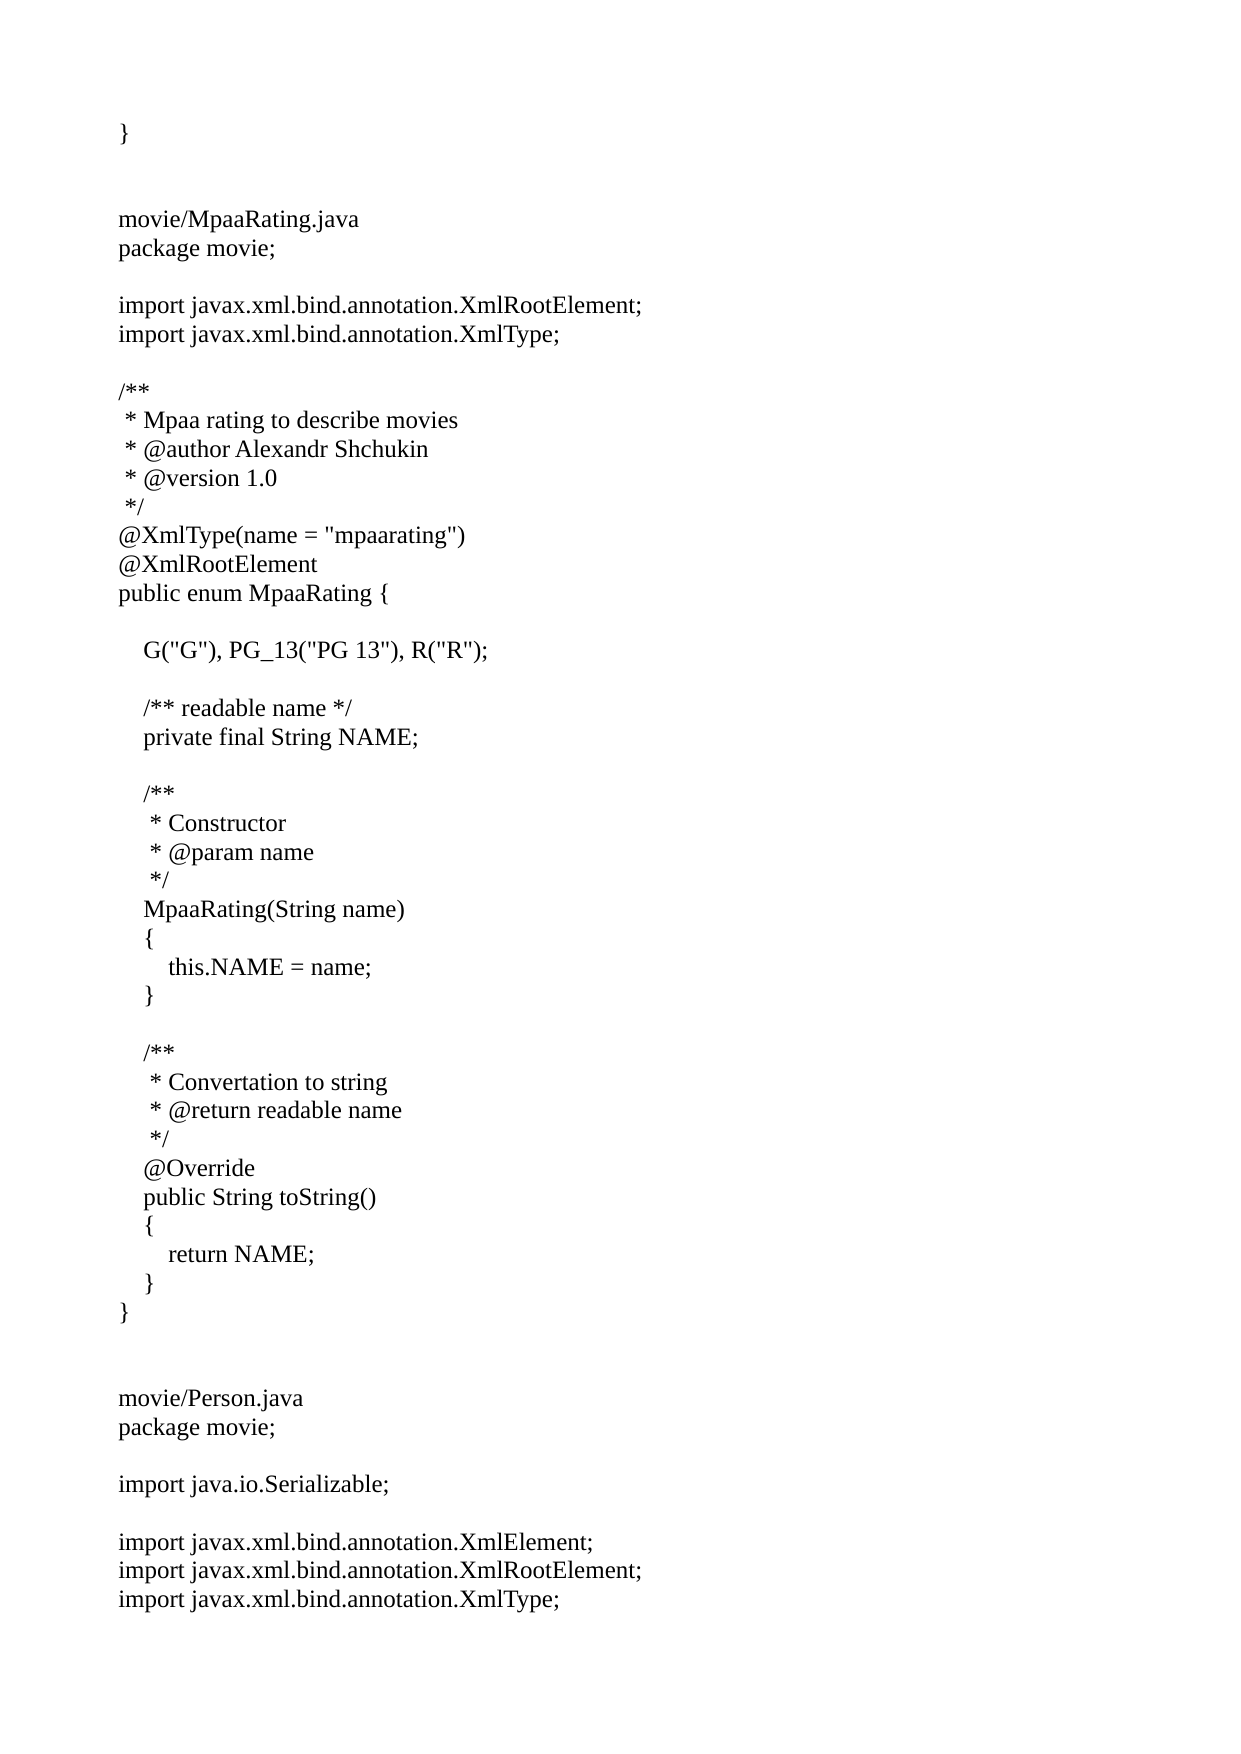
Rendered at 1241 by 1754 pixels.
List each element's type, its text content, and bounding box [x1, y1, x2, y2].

text * @return readable name [118, 1096, 1122, 1124]
text /** [118, 779, 1122, 808]
text * @version 1.0 [118, 463, 1122, 492]
text @XmlRootElement [118, 549, 1122, 578]
text import javax.xml.bind.annotation.XmlRootElement; [118, 291, 1122, 319]
text movie/MpaaRating.java [118, 204, 1122, 233]
text /** readable name */ [118, 693, 1122, 722]
text return NAME; [118, 1239, 1122, 1268]
text @XmlType(name = "mpaarating") [118, 521, 1122, 549]
text { [118, 1211, 1122, 1239]
text /** [118, 377, 1122, 406]
text import javax.xml.bind.annotation.XmlType; [118, 319, 1122, 348]
text } [118, 118, 1122, 147]
text import javax.xml.bind.annotation.XmlType; [118, 1584, 1122, 1613]
text * Mpaa rating to describe movies [118, 406, 1122, 434]
text { [118, 923, 1122, 952]
text /** [118, 1038, 1122, 1067]
text @Override [118, 1153, 1122, 1182]
text movie/Person.java [118, 1383, 1122, 1412]
text * Convertation to string [118, 1067, 1122, 1096]
text */ [118, 492, 1122, 521]
text */ [118, 1124, 1122, 1153]
text MpaaRating(String name) [118, 894, 1122, 923]
text */ [118, 866, 1122, 894]
text private final String NAME; [118, 722, 1122, 751]
text package movie; [118, 233, 1122, 262]
text } [118, 981, 1122, 1009]
text } [118, 1268, 1122, 1297]
text * Constructor [118, 808, 1122, 837]
text package movie; [118, 1412, 1122, 1441]
text * @author Alexandr Shchukin [118, 434, 1122, 463]
text G("G"), PG_13("PG 13"), R("R"); [118, 636, 1122, 664]
text import javax.xml.bind.annotation.XmlElement; [118, 1527, 1122, 1556]
text import java.io.Serializable; [118, 1469, 1122, 1498]
text * @param name [118, 837, 1122, 866]
text public enum MpaaRating { [118, 578, 1122, 607]
text import javax.xml.bind.annotation.XmlRootElement; [118, 1556, 1122, 1584]
text this.NAME = name; [118, 952, 1122, 981]
text public String toString() [118, 1182, 1122, 1211]
text } [118, 1297, 1122, 1326]
